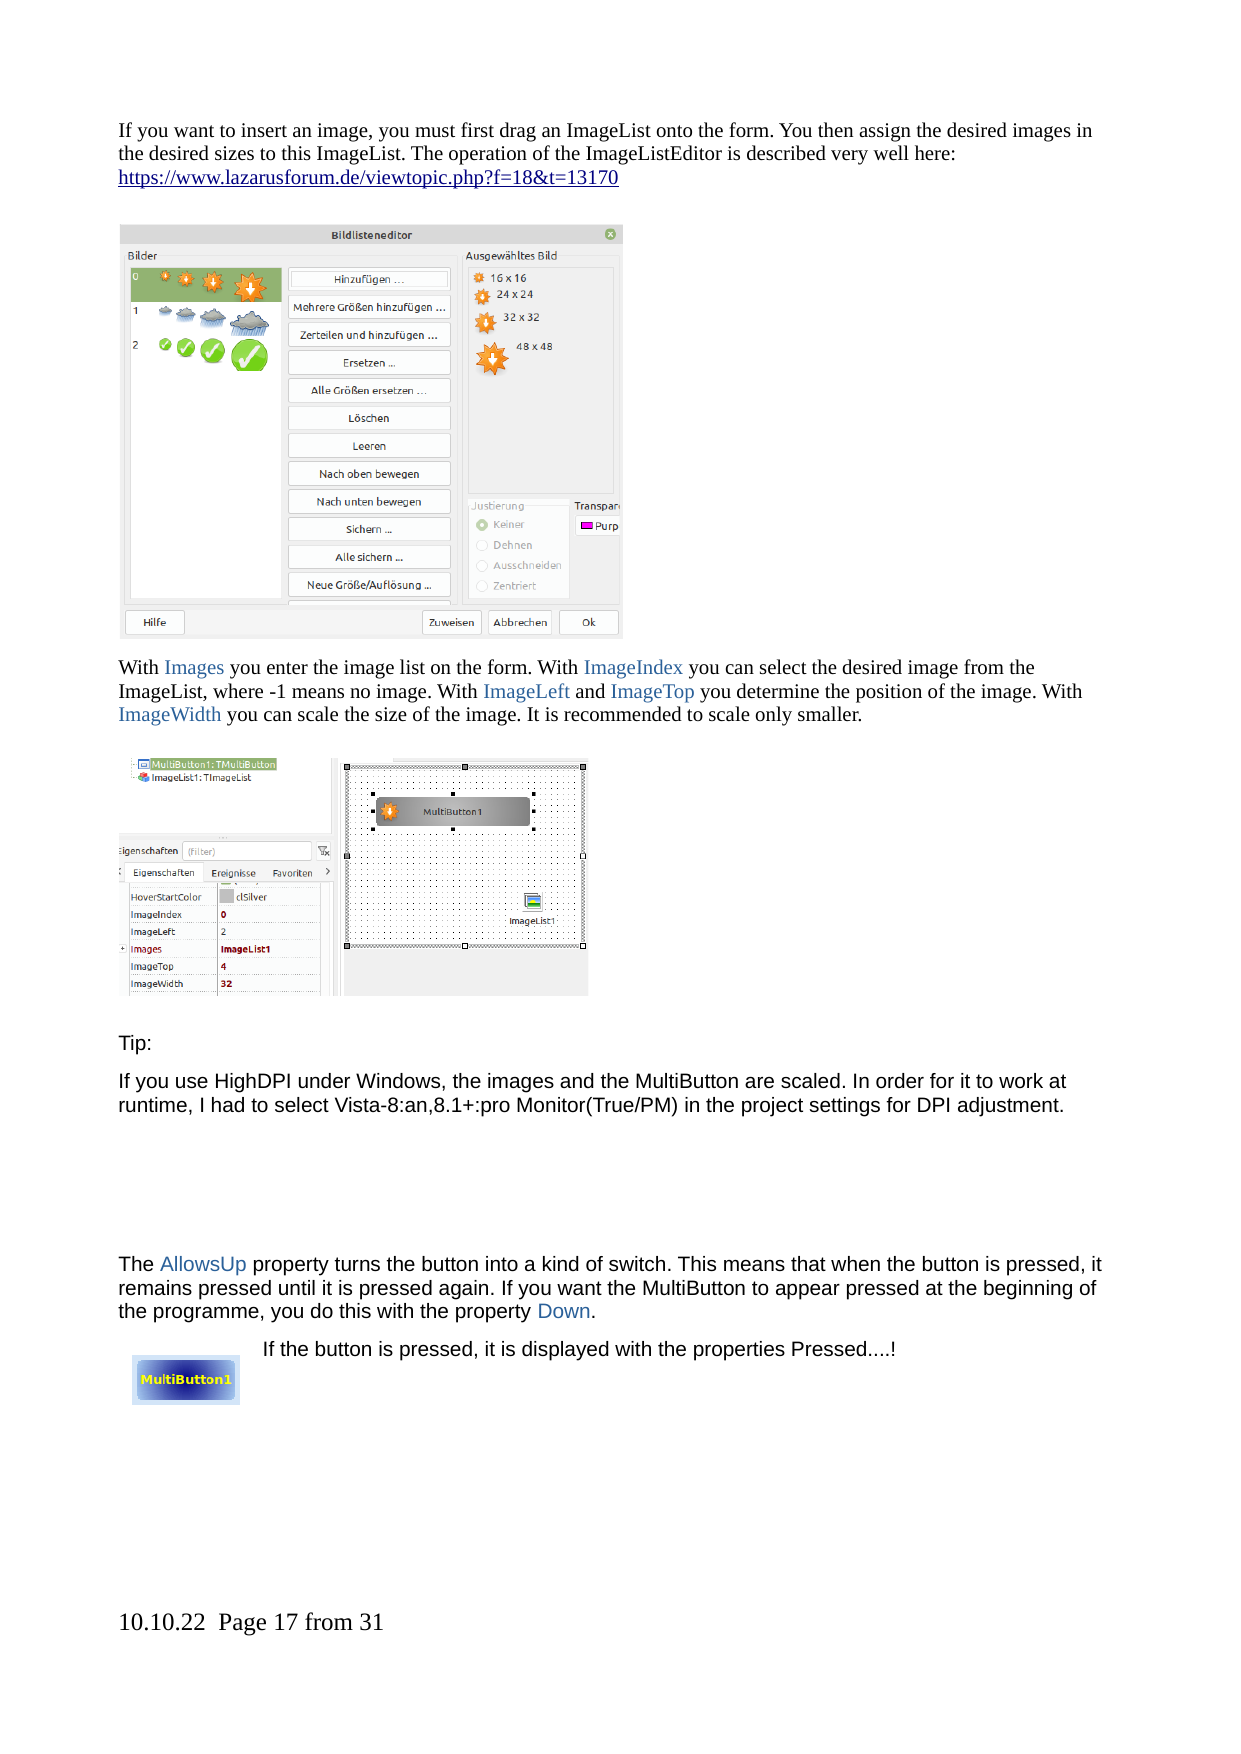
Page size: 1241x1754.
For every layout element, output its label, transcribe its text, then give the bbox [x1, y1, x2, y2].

text The AllowsUp property turns the button into a kind of switch. This means that when the button is pressed, it remains pressed until it is pressed again. If you want the MultiButton to appear pressed at the beginning of the programme, you do this with the property Down. [118, 1252, 1122, 1323]
picture [119, 224, 623, 639]
text With Images you enter the image list on the form. With ImageIndex you can select the desired image from the ImageList, where -1 means no image. With ImageLeft and ImageTop you determine the position of the image. With ImageWidth you can scale the size of the image. It is recommended to scale only smaller. [118, 656, 1122, 727]
picture [119, 758, 589, 996]
text Tip: [118, 1032, 1122, 1056]
text If you use HighDPI under Windows, the images and the MultiButton are scaled. In order for it to work at runtime, I had to select Vista-8:an,8.1+:pro Monitor(True/PM) in the project settings for DPI adjustment. [118, 1070, 1122, 1141]
text If the button is pressed, it is displayed with the properties Pressed....! [118, 1338, 1122, 1362]
picture [120, 1345, 251, 1412]
text If you want to insert an image, you must first drag an ImageList onto the form. You then assign the desired images in the desired sizes to this ImageList. The operation of the ImageListEditor is described very well here: https://www.lazarusforum.de/viewtopic.php?f=18&t=13170 [118, 118, 1122, 189]
